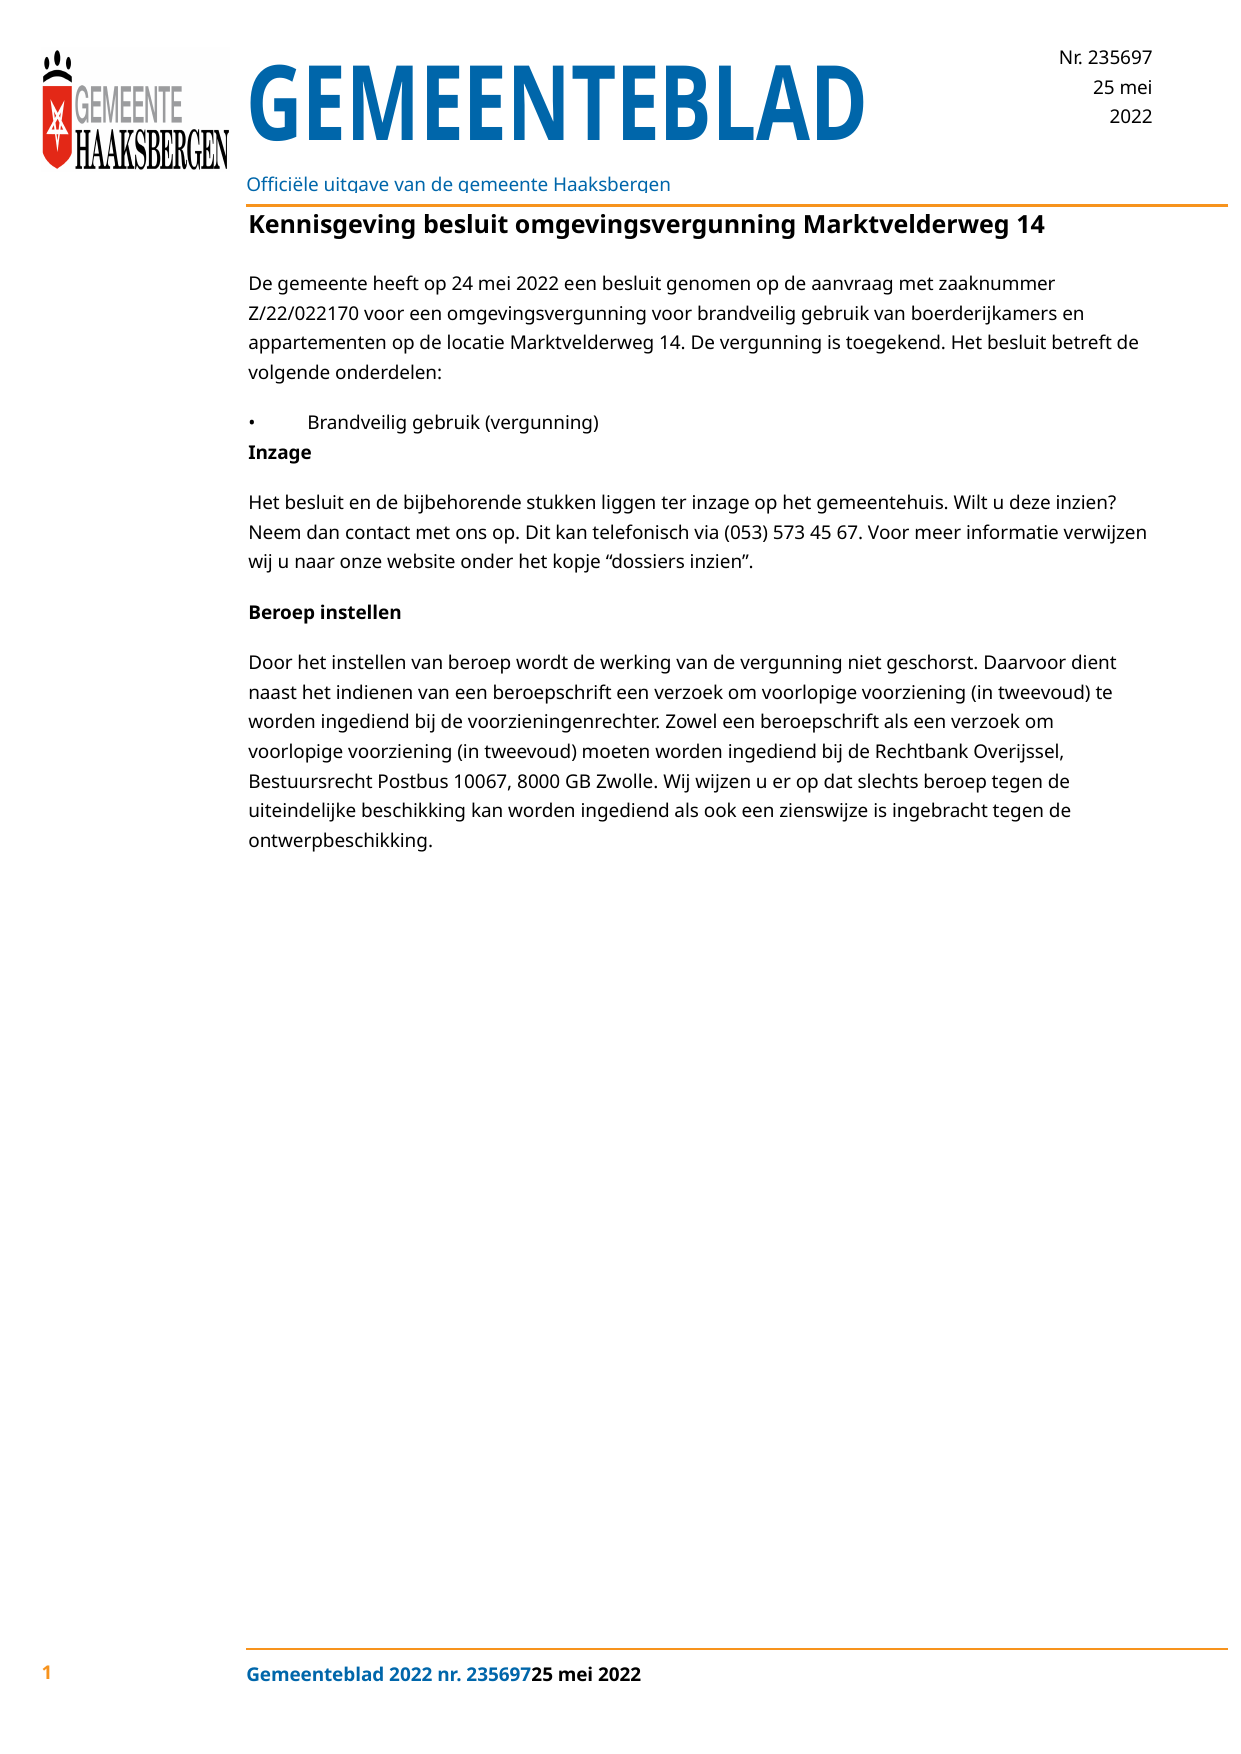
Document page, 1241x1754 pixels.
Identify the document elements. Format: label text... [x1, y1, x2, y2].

text Beroep instellen [248, 599, 1152, 625]
text Het besluit en de bijbehorende stukken liggen ter inzage op het gemeentehuis. Wilt u deze inzien? Neem dan contact met ons op. Dit kan telefonisch via (053) 573 45 67. Voor meer informatie verwijzen wij u naar onze website onder het kopje “dossiers inzien”. [248, 489, 1152, 574]
text Kennisgeving besluit omgevingsvergunning Marktvelderweg 14 [248, 207, 1152, 241]
list Brandveilig gebruik (vergunning) [248, 409, 1152, 435]
picture [41, 47, 231, 172]
text Inzage [248, 439, 1152, 465]
text Door het instellen van beroep wordt de werking van de vergunning niet geschorst. Daarvoor dient naast het indienen van een beroepschrift een verzoek om voorlopige voorziening (in tweevoud) te worden ingediend bij de voorzieningenrechter. Zowel een beroepschrift als een verzoek om voorlopige voorziening (in tweevoud) moeten worden ingediend bij de Rechtbank Overijssel, Bestuursrecht Postbus 10067, 8000 GB Zwolle. Wij wijzen u er op dat slechts beroep tegen de uiteindelijke beschikking kan worden ingediend als ook een zienswijze is ingebracht tegen de ontwerpbeschikking. [248, 649, 1152, 853]
text De gemeente heeft op 24 mei 2022 een besluit genomen op de aanvraag met zaaknummer Z/22/022170 voor een omgevingsvergunning voor brandveilig gebruik van boerderijkamers en appartementen op de locatie Marktvelderweg 14. De vergunning is toegekend. Het besluit betreft de volgende onderdelen: [248, 270, 1152, 385]
